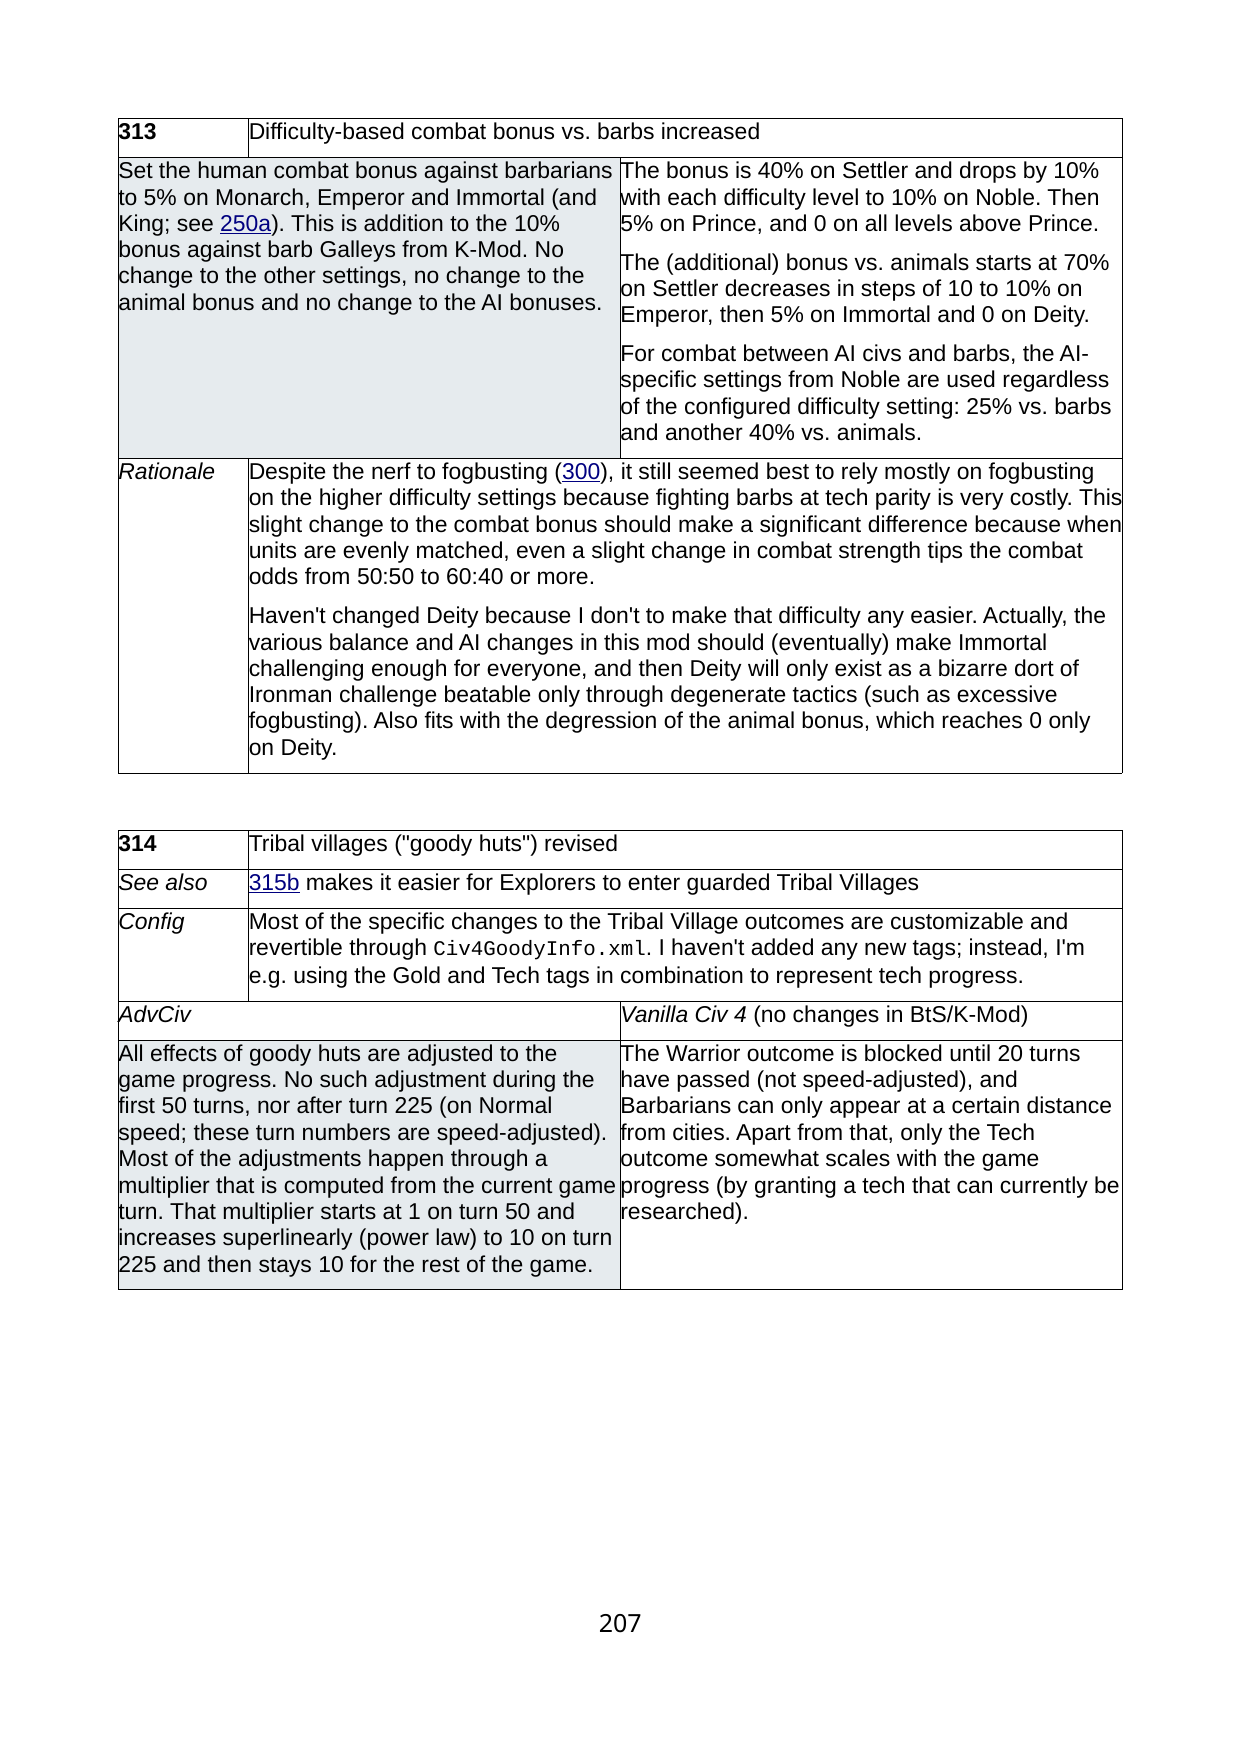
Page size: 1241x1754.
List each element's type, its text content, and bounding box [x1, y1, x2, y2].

table_header 314 [119, 831, 248, 869]
table_cell See also [119, 870, 248, 908]
table_header Difficulty-based combat bonus vs. barbs increased [249, 119, 1122, 157]
table_cell Vanilla Civ 4 (no changes in BtS/K-Mod) [621, 1002, 1122, 1040]
table_cell Config [119, 909, 248, 1001]
table_header 313 [119, 119, 248, 157]
table_cell Most of the specific changes to the Tribal Village outcomes are customizable and revertible through Civ4GoodyInfo.xml. I haven't added any new tags; instead, I'm e.g. using the Gold and Tech tags in combination to represent tech progress. [249, 909, 1122, 1001]
table_cell AdvCiv [119, 1002, 620, 1040]
table_cell The Warrior outcome is blocked until 20 turns have passed (not speed-adjusted), and Barbarians can only appear at a certain distance from cities. Apart from that, only the Tech outcome somewhat scales with the game progress (by granting a tech that can currently be researched). [621, 1041, 1122, 1289]
table_cell All effects of goody huts are adjusted to the game progress. No such adjustment during the first 50 turns, nor after turn 225 (on Normal speed; these turn numbers are speed-adjusted). Most of the adjustments happen through a multiplier that is computed from the current game turn. That multiplier starts at 1 on turn 50 and increases superlinearly (power law) to 10 on turn 225 and then stays 10 for the rest of the game. [119, 1041, 620, 1289]
table_cell The bonus is 40% on Settler and drops by 10% with each difficulty level to 10% on Noble. Then 5% on Prince, and 0 on all levels above Prince. The (additional) bonus vs. animals starts at 70% on Settler decreases in steps of 10 to 10% on Emperor, then 5% on Immortal and 0 on Deity. For combat between AI civs and barbs, the AI-specific settings from Noble are used regardless of the configured difficulty setting: 25% vs. barbs and another 40% vs. animals. [621, 158, 1122, 458]
table_header Tribal villages ("goody huts") revised [249, 831, 1122, 869]
table_cell Set the human combat bonus against barbarians to 5% on Monarch, Emperor and Immortal (and King; see 250a). This is addition to the 10% bonus against barb Galleys from K-Mod. No change to the other settings, no change to the animal bonus and no change to the AI bonuses. [119, 158, 620, 458]
table_cell Rationale [119, 459, 248, 773]
table_cell Despite the nerf to fogbusting (300), it still seemed best to rely mostly on fogbusting on the higher difficulty settings because fighting barbs at tech parity is very costly. This slight change to the combat bonus should make a significant difference because when units are evenly matched, even a slight change in combat strength tips the combat odds from 50:50 to 60:40 or more. Haven't changed Deity because I don't to make that difficulty any easier. Actually, the various balance and AI changes in this mod should (eventually) make Immortal challenging enough for everyone, and then Deity will only exist as a bizarre dort of Ironman challenge beatable only through degenerate tactics (such as excessive fogbusting). Also fits with the degression of the animal bonus, which reaches 0 only on Deity. [249, 459, 1122, 773]
table_cell 315b makes it easier for Explorers to enter guarded Tribal Villages [249, 870, 1122, 908]
